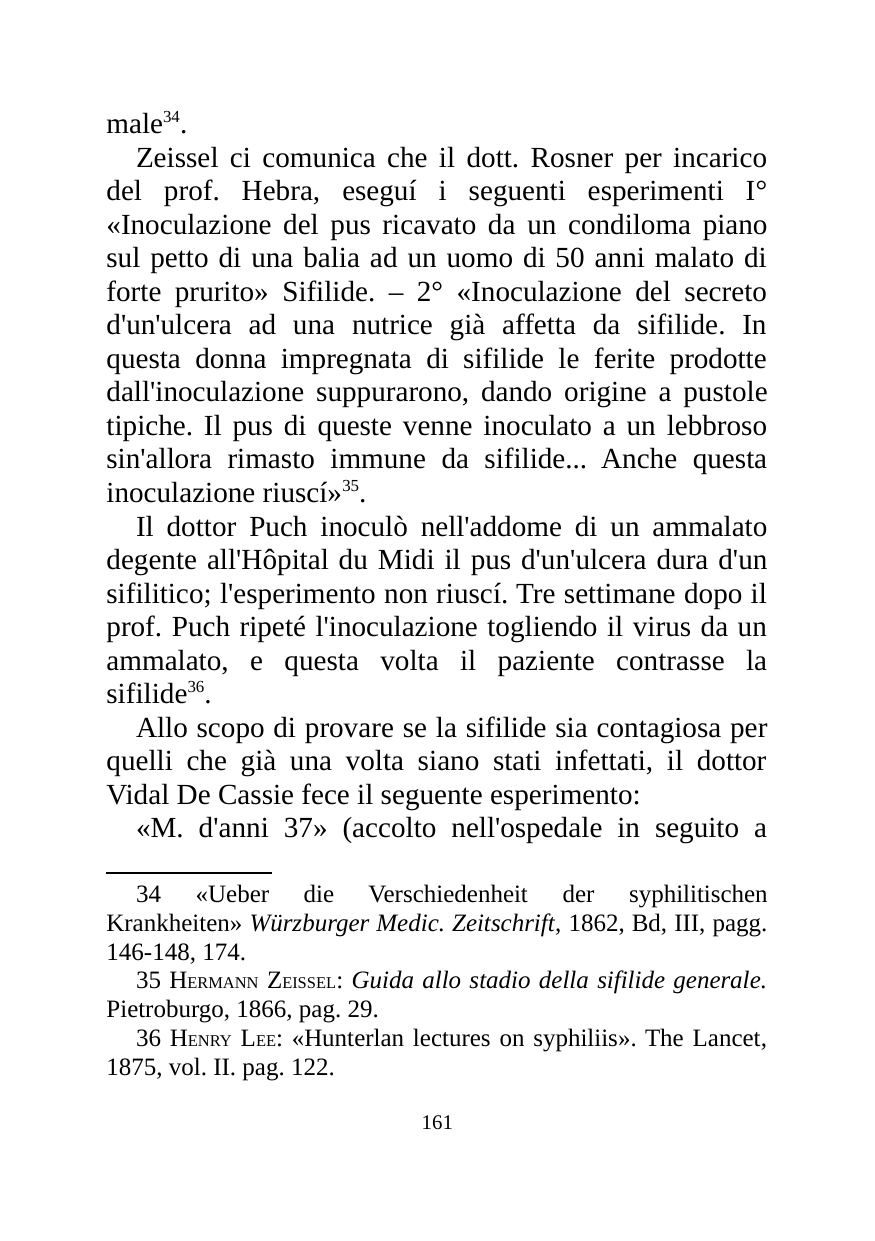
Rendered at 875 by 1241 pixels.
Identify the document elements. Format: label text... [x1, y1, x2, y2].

text Allo scopo di provare se la sifilide sia contagiosa per quelli che già una volta siano stati infettati, il dottor Vidal De Cassie fece il seguente esperimento: [106, 710, 768, 811]
text «M. d'anni 37» (accolto nell'ospedale in seguito a [106, 811, 768, 844]
text Hermann Zeissel: Guida allo stadio della sifilide generale. Pietroburgo, 1866, pag. 29. [106, 965, 768, 1023]
text Il dottor Puch inoculò nell'addome di un ammalato degente all'Hôpital du Midi il pus d'un'ulcera dura d'un sifilitico; l'esperimento non riuscí. Tre settimane dopo il prof. Puch ripeté l'inoculazione togliendo il virus da un ammalato, e questa volta il paziente contrasse la sifilide. [106, 509, 768, 710]
text Zeissel ci comunica che il dott. Rosner per incarico del prof. Hebra, eseguí i seguenti esperimenti I° «Inoculazione del pus ricavato da un condiloma piano sul petto di una balia ad un uomo di 50 anni malato di forte prurito» Sifilide. – 2° «Inoculazione del secreto d'un'ulcera ad una nutrice già affetta da sifilide. In questa donna impregnata di sifilide le ferite prodotte dall'inoculazione suppurarono, dando origine a pustole tipiche. Il pus di queste venne inoculato a un lebbroso sin'allora rimasto immune da sifilide... Anche questa inoculazione riuscí». [106, 140, 768, 509]
text «Ueber die Verschiedenheit der syphilitischen Krankheiten» Würzburger Medic. Zeitschrift, 1862, Bd, III, pagg. 146-148, 174. [106, 879, 768, 965]
text Henry Lee: «Hunterlan lectures on syphiliis». The Lancet, 1875, vol. II. pag. 122. [106, 1023, 768, 1080]
